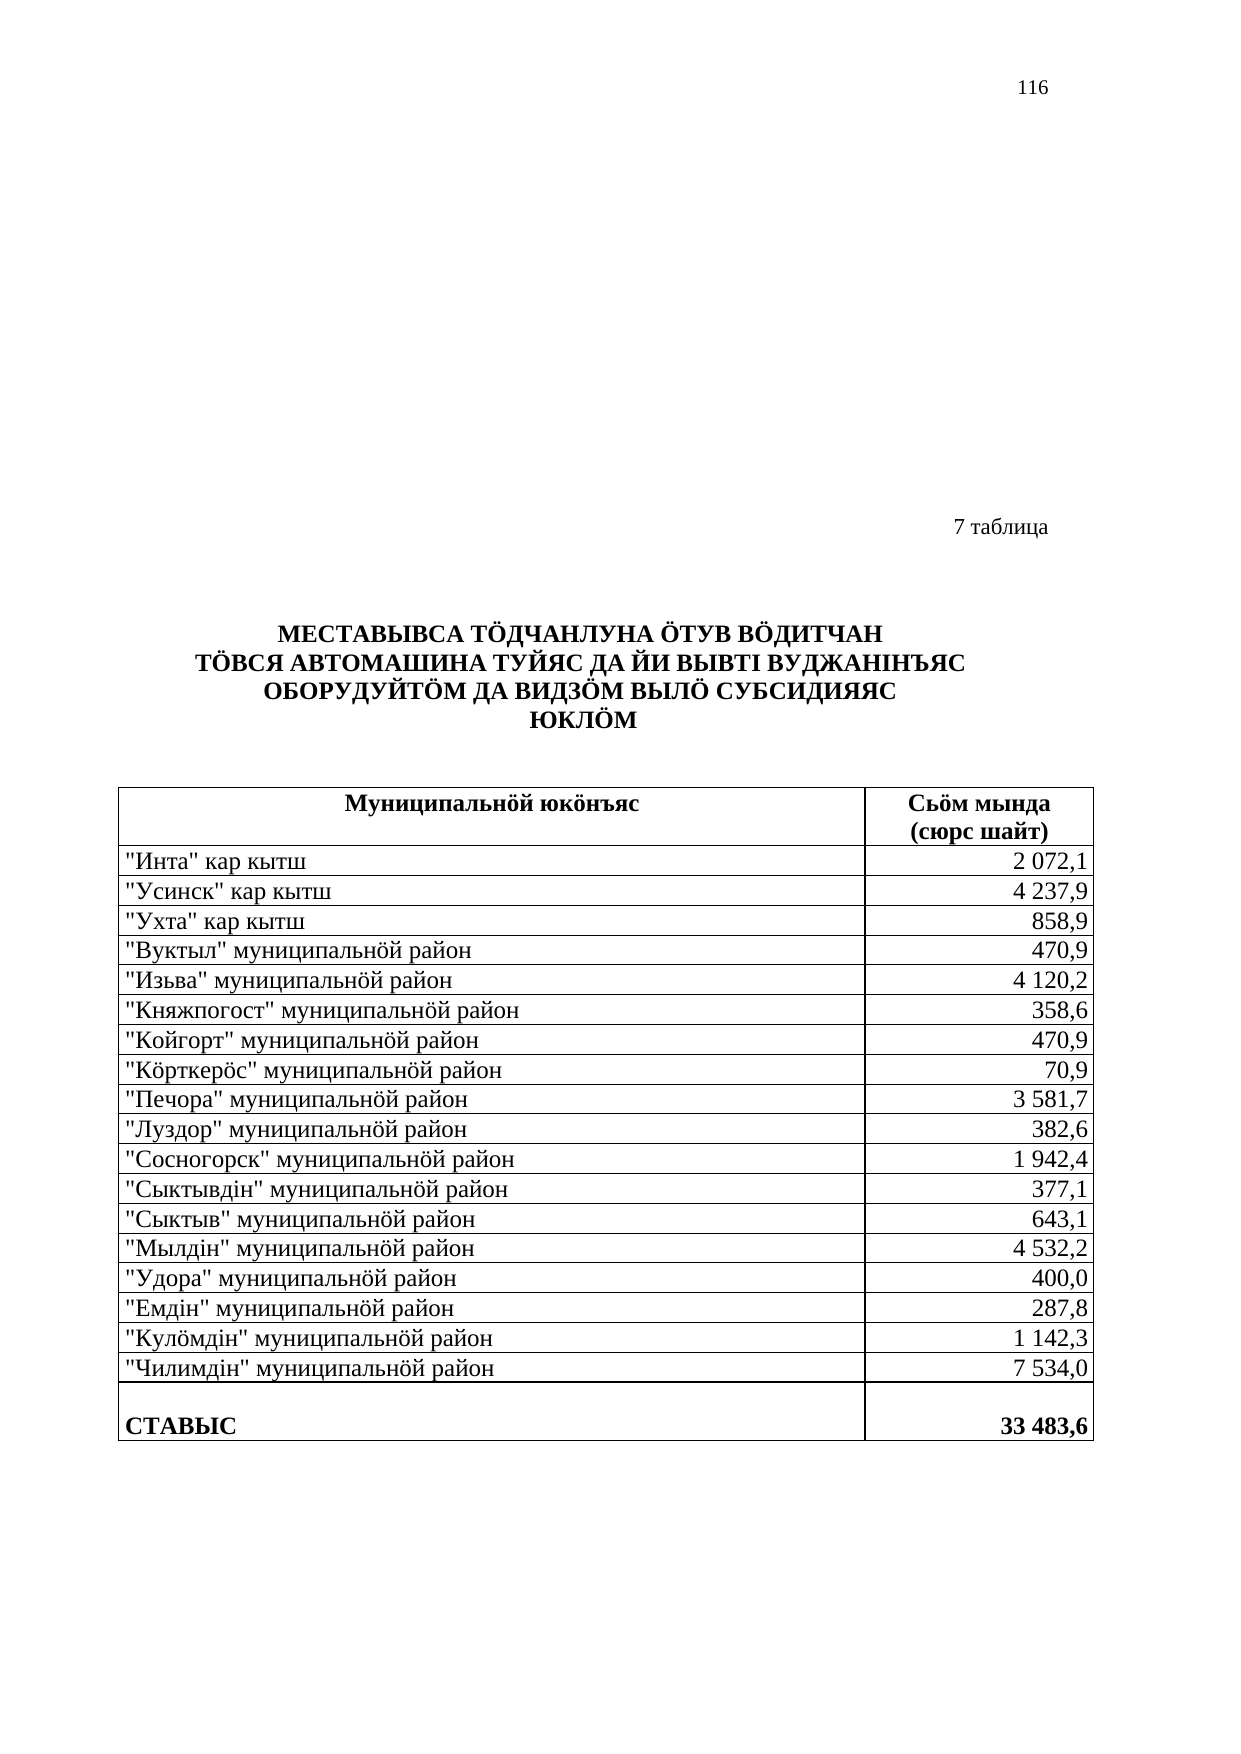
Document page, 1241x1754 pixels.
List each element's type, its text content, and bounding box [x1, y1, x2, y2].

table_cell "Луздор" муниципальнöй район [119, 1114, 864, 1143]
table_cell 33 483,6 [866, 1383, 1093, 1440]
table_cell "Чилимдiн" муниципальнöй район [119, 1353, 864, 1381]
table_cell 382,6 [866, 1114, 1093, 1143]
table_header Сьöм мында (сюрс шайт) [866, 788, 1093, 845]
table_cell 400,0 [866, 1263, 1093, 1292]
table_cell 858,9 [866, 906, 1093, 934]
table_cell "Емдiн" муниципальнöй район [119, 1293, 864, 1322]
table_cell 70,9 [866, 1055, 1093, 1083]
table_cell "Усинск" кар кытш [119, 876, 864, 905]
table_cell "Печора" муниципальнöй район [119, 1085, 864, 1113]
table_cell 470,9 [866, 1025, 1093, 1054]
table_cell "Сосногорск" муниципальнöй район [119, 1144, 864, 1173]
table_cell 4 237,9 [866, 876, 1093, 905]
table_cell 2 072,1 [866, 846, 1093, 875]
table_cell 4 120,2 [866, 965, 1093, 994]
table_cell 3 581,7 [866, 1085, 1093, 1113]
table_cell "Мылдiн" муниципальнöй район [119, 1234, 864, 1262]
table_cell "Койгорт" муниципальнöй район [119, 1025, 864, 1054]
text 7 таблица [118, 513, 1048, 540]
table_cell 643,1 [866, 1204, 1093, 1232]
table_cell 287,8 [866, 1293, 1093, 1322]
table_cell 1 942,4 [866, 1144, 1093, 1173]
table_cell "Кулöмдiн" муниципальнöй район [119, 1323, 864, 1352]
table_cell 377,1 [866, 1174, 1093, 1203]
table_header Муниципальнöй юкöнъяс [119, 788, 864, 845]
table_cell "Изьва" муниципальнöй район [119, 965, 864, 994]
text ТÖВСЯ АВТОМАШИНА ТУЙЯС ДА ЙИ ВЫВТI ВУДЖАНIНЪЯС [118, 648, 1048, 676]
table_cell "Княжпогост" муниципальнöй район [119, 995, 864, 1024]
text МЕСТАВЫВСА ТÖДЧАНЛУНА ÖТУВ ВÖДИТЧАН [118, 619, 1048, 648]
table_cell "Сыктыв" муниципальнöй район [119, 1204, 864, 1232]
table_cell "Удора" муниципальнöй район [119, 1263, 864, 1292]
table_cell "Инта" кар кытш [119, 846, 864, 875]
table_cell "Вуктыл" муниципальнöй район [119, 936, 864, 964]
table_cell 4 532,2 [866, 1234, 1093, 1262]
table_cell 358,6 [866, 995, 1093, 1024]
table_cell 470,9 [866, 936, 1093, 964]
table_cell "Кöрткерöс" муниципальнöй район [119, 1055, 864, 1083]
table_cell "Ухта" кар кытш [119, 906, 864, 934]
text ОБОРУДУЙТÖМ ДА ВИДЗÖМ ВЫЛÖ СУБСИДИЯЯС [118, 676, 1048, 705]
table_cell 7 534,0 [866, 1353, 1093, 1381]
table_cell "Сыктывдiн" муниципальнöй район [119, 1174, 864, 1203]
text ЮКЛÖМ [118, 705, 1048, 734]
table_cell СТАВЫС [119, 1383, 864, 1440]
table_cell 1 142,3 [866, 1323, 1093, 1352]
